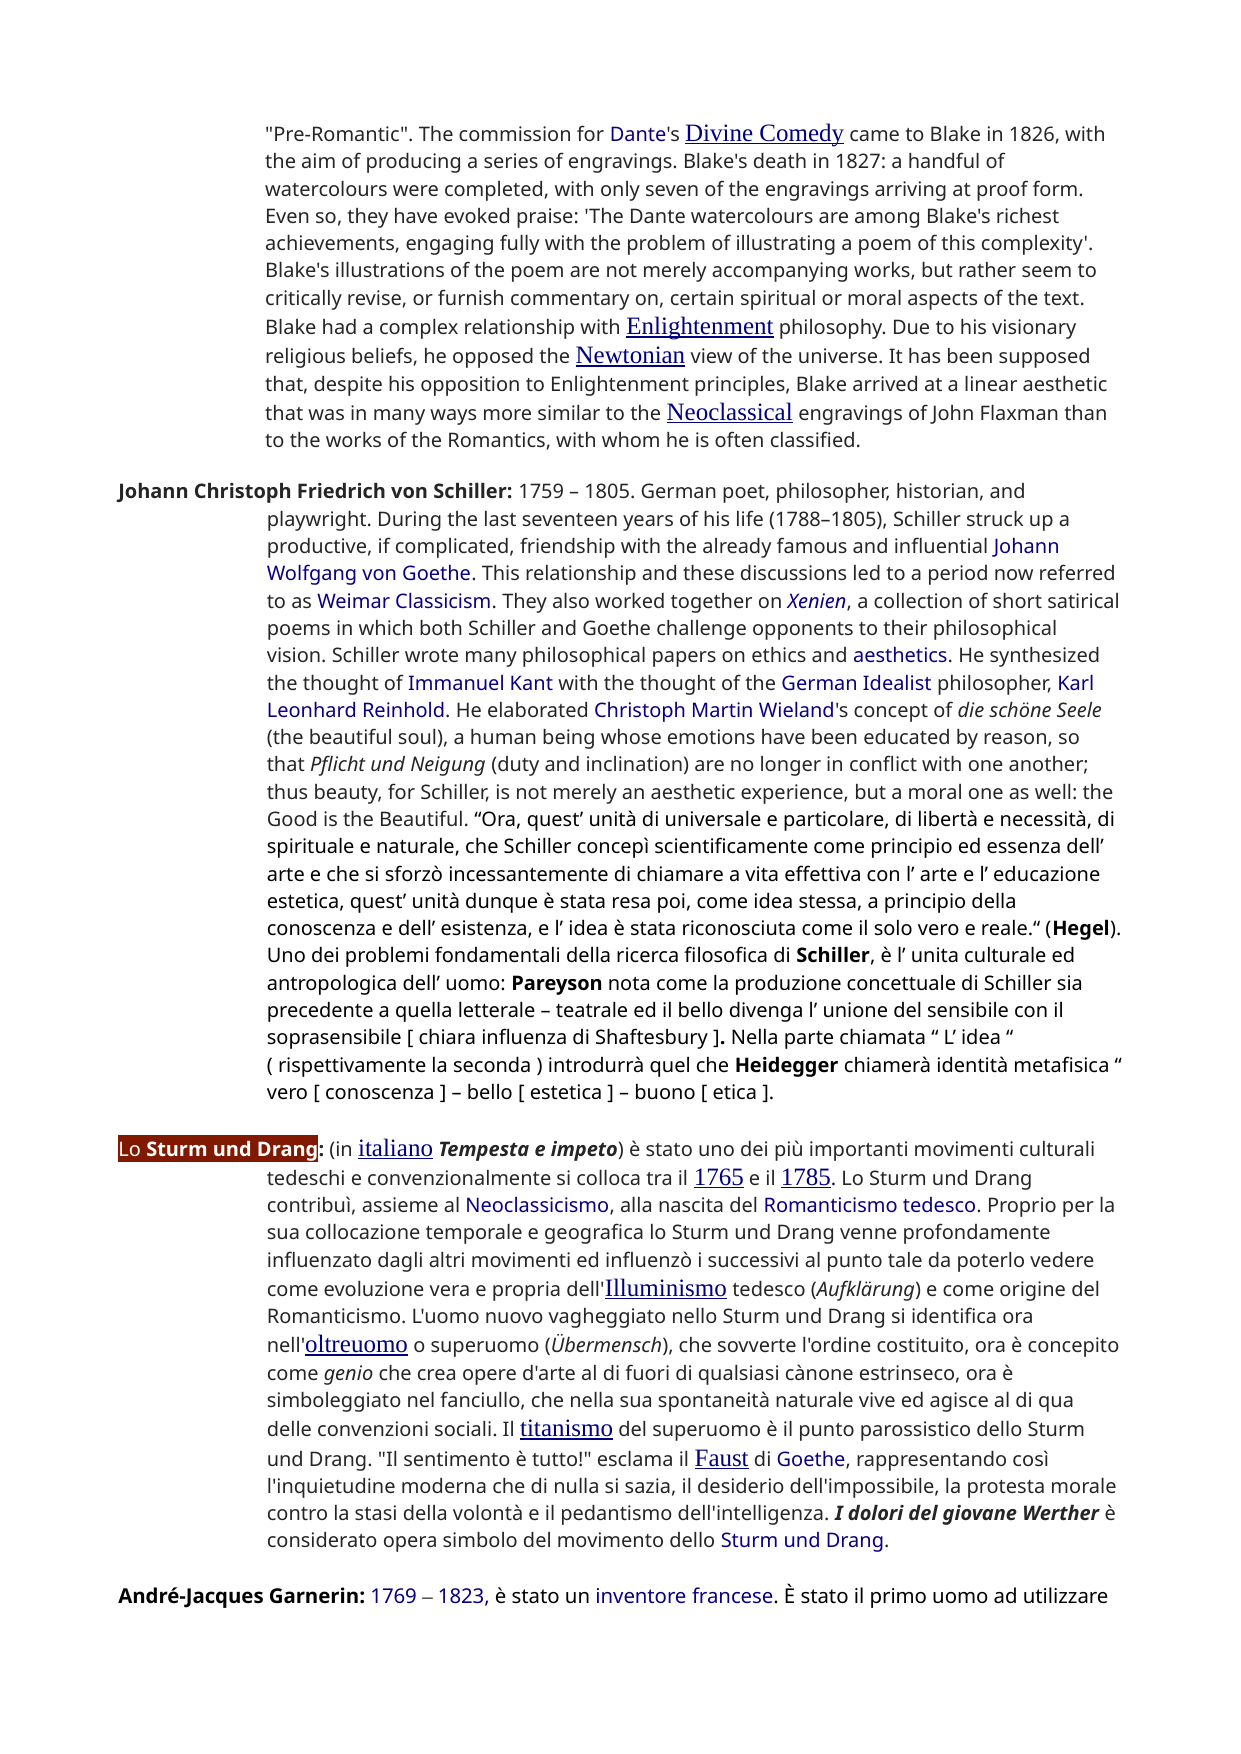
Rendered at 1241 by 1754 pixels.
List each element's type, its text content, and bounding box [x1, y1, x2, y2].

text Johann Christoph Friedrich von Schiller: 1759 – 1805. German poet, philosopher, historian, and playwright. During the last seventeen years of his life (1788–1805), Schiller struck up a productive, if complicated, friendship with the already famous and influential Johann Wolfgang von Goethe. This relationship and these discussions led to a period now referred to as Weimar Classicism. They also worked together on Xenien, a collection of short satirical poems in which both Schiller and Goethe challenge opponents to their philosophical vision. Schiller wrote many philosophical papers on ethics and aesthetics. He synthesized the thought of Immanuel Kant with the thought of the German Idealist philosopher, Karl Leonhard Reinhold. He elaborated Christoph Martin Wieland's concept of die schöne Seele (the beautiful soul), a human being whose emotions have been educated by reason, so that Pflicht und Neigung (duty and inclination) are no longer in conflict with one another; thus beauty, for Schiller, is not merely an aesthetic experience, but a moral one as well: the Good is the Beautiful. “Ora, quest’ unità di universale e particolare, di libertà e necessità, di spirituale e naturale, che Schiller concepì scientificamente come principio ed essenza dell’ arte e che si sforzò incessantemente di chiamare a vita effettiva con l’ arte e l’ educazione estetica, quest’ unità dunque è stata resa poi, come idea stessa, a principio della conoscenza e dell’ esistenza, e l’ idea è stata riconosciuta come il solo vero e reale.“ (Hegel). Uno dei problemi fondamentali della ricerca filosofica di Schiller, è l’ unita culturale ed antropologica dell’ uomo: Pareyson nota come la produzione concettuale di Schiller sia precedente a quella letterale – teatrale ed il bello divenga l’ unione del sensibile con il soprasensibile [ chiara influenza di Shaftesbury ]. Nella parte chiamata “ L’ idea “ ( rispettivamente la seconda ) introdurrà quel che Heidegger chiamerà identità metafisica “ vero [ conoscenza ] – bello [ estetica ] – buono [ etica ]. [118, 478, 1122, 1105]
text "Pre-Romantic". The commission for Dante's Divine Comedy came to Blake in 1826, with the aim of producing a series of engravings. Blake's death in 1827: a handful of watercolours were completed, with only seven of the engravings arriving at proof form. Even so, they have evoked praise: 'The Dante watercolours are among Blake's richest achievements, engaging fully with the problem of illustrating a poem of this complexity'. Blake's illustrations of the poem are not merely accompanying works, but rather seem to critically revise, or furnish commentary on, certain spiritual or moral aspects of the text. Blake had a complex relationship with Enlightenment philosophy. Due to his visionary religious beliefs, he opposed the Newtonian view of the universe. It has been supposed that, despite his opposition to Enlightenment principles, Blake arrived at a linear aesthetic that was in many ways more similar to the Neoclassical engravings of John Flaxman than to the works of the Romantics, with whom he is often classified. [118, 118, 1122, 453]
text André-Jacques Garnerin: 1769 – 1823, è stato un inventore francese. È stato il primo uomo ad utilizzare [118, 1581, 1122, 1609]
text Lo Sturm und Drang: (in italiano Tempesta e impeto) è stato uno dei più importanti movimenti culturali tedeschi e convenzionalmente si colloca tra il 1765 e il 1785. Lo Sturm und Drang contribuì, assieme al Neoclassicismo, alla nascita del Romanticismo tedesco. Proprio per la sua collocazione temporale e geografica lo Sturm und Drang venne profondamente influenzato dagli altri movimenti ed influenzò i successivi al punto tale da poterlo vedere come evoluzione vera e propria dell'Illuminismo tedesco (Aufklärung) e come origine del Romanticismo. L'uomo nuovo vagheggiato nello Sturm und Drang si identifica ora nell'oltreuomo o superuomo (Übermensch), che sovverte l'ordine costituito, ora è concepito come genio che crea opere d'arte al di fuori di qualsiasi cànone estrinseco, ora è simboleggiato nel fanciullo, che nella sua spontaneità naturale vive ed agisce al di qua delle convenzioni sociali. Il titanismo del superuomo è il punto parossistico dello Sturm und Drang. "Il sentimento è tutto!" esclama il Faust di Goethe, rappresentando così l'inquietudine moderna che di nulla si sazia, il desiderio dell'impossibile, la protesta morale contro la stasi della volontà e il pedantismo dell'intelligenza. I dolori del giovane Werther è considerato opera simbolo del movimento dello Sturm und Drang. [118, 1133, 1122, 1554]
